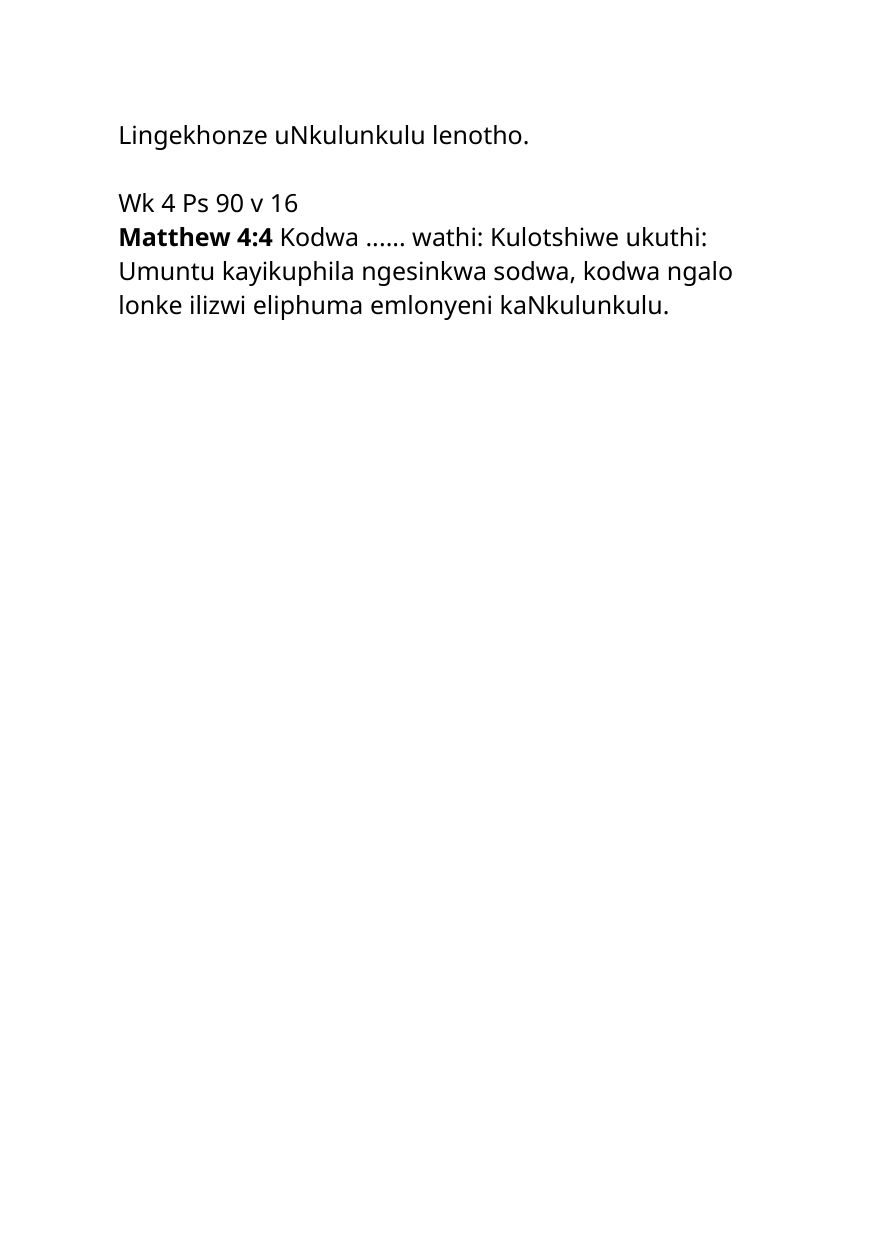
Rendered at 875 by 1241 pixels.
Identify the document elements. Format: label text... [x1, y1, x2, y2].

text Matthew 4:4 Kodwa ...... wathi: Kulotshiwe ukuthi: Umuntu kayikuphila ngesinkwa sodwa, kodwa ngalo lonke ilizwi eliphuma emlonyeni kaNkulunkulu. [118, 219, 786, 322]
text Wk 4 Ps 90 v 16 [118, 185, 786, 219]
text Lingekhonze uNkulunkulu lenotho. [118, 117, 786, 151]
